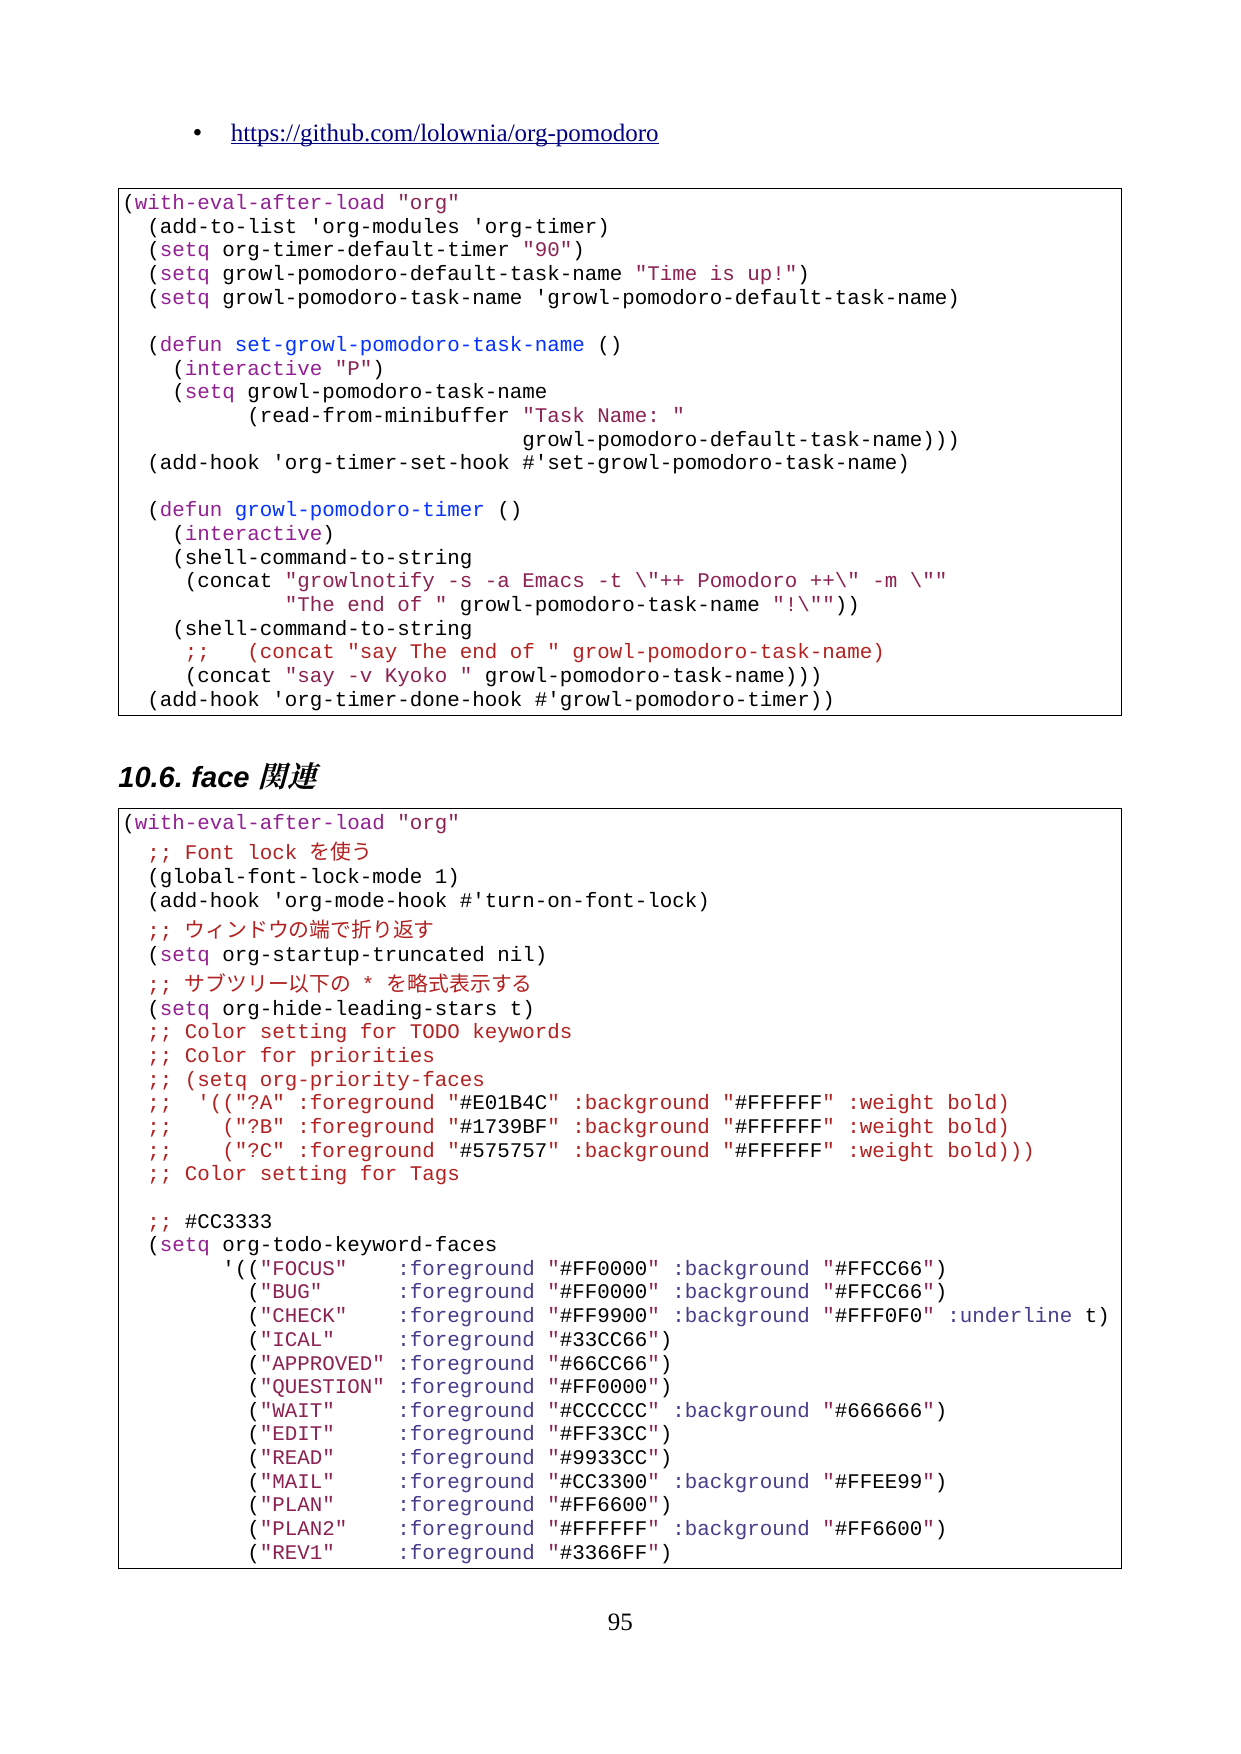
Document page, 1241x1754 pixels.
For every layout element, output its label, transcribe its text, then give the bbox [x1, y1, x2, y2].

text (concat "growlnotify -s -a Emacs -t \"++ Pomodoro ++\" -m \"" [119, 566, 1121, 590]
text (read-from-minibuffer "Task Name: " [119, 401, 1121, 424]
text ("BUG" :foreground "#FF0000" :background "#FFCC66") [119, 1278, 1121, 1301]
text (interactive "P") [119, 354, 1121, 377]
text ;; サブツリー以下の * を略式表示する [119, 963, 1121, 994]
text ;; #CC3333 [119, 1207, 1121, 1230]
text (interactive) [119, 519, 1121, 543]
text ("READ" :foreground "#9933CC") [119, 1443, 1121, 1467]
text ;; ("?B" :foreground "#1739BF" :background "#FFFFFF" :weight bold) [119, 1112, 1121, 1136]
subtitle face 関連 [118, 754, 1122, 796]
text (setq org-hide-leading-stars t) [119, 994, 1121, 1017]
list https://github.com/lolownia/org-pomodoro [193, 118, 1122, 176]
text (shell-command-to-string [119, 614, 1121, 637]
text (add-hook 'org-timer-done-hook #'growl-pomodoro-timer)) [119, 685, 1121, 715]
text ;; '(("?A" :foreground "#E01B4C" :background "#FFFFFF" :weight bold) [119, 1088, 1121, 1112]
text ("REV1" :foreground "#3366FF") [119, 1538, 1121, 1568]
text '(("FOCUS" :foreground "#FF0000" :background "#FFCC66") [119, 1254, 1121, 1278]
text ;; Color setting for TODO keywords [119, 1017, 1121, 1041]
text ;; Font lock を使う [119, 832, 1121, 862]
text ("QUESTION" :foreground "#FF0000") [119, 1372, 1121, 1396]
text ("APPROVED" :foreground "#66CC66") [119, 1348, 1121, 1372]
text ;; (setq org-priority-faces [119, 1065, 1121, 1088]
text "The end of " growl-pomodoro-task-name "!\"")) [119, 590, 1121, 614]
text ("PLAN" :foreground "#FF6600") [119, 1490, 1121, 1514]
text (defun growl-pomodoro-timer () [119, 496, 1121, 519]
text ;; (concat "say The end of " growl-pomodoro-task-name) [119, 637, 1121, 661]
text (setq org-todo-keyword-faces [119, 1230, 1121, 1254]
text ;; ウィンドウの端で折り返す [119, 909, 1121, 940]
text (concat "say -v Kyoko " growl-pomodoro-task-name))) [119, 661, 1121, 685]
text ("EDIT" :foreground "#FF33CC") [119, 1419, 1121, 1443]
text ("WAIT" :foreground "#CCCCCC" :background "#666666") [119, 1396, 1121, 1419]
text (add-to-list 'org-modules 'org-timer) [119, 212, 1121, 235]
text (setq org-startup-truncated nil) [119, 940, 1121, 963]
text ;; Color setting for Tags [119, 1159, 1121, 1183]
text (with-eval-after-load "org" [119, 189, 1121, 212]
text (setq org-timer-default-timer "90") [119, 235, 1121, 259]
text (add-hook 'org-timer-set-hook #'set-growl-pomodoro-task-name) [119, 448, 1121, 472]
text ("PLAN2" :foreground "#FFFFFF" :background "#FF6600") [119, 1514, 1121, 1538]
text ("MAIL" :foreground "#CC3300" :background "#FFEE99") [119, 1467, 1121, 1490]
text ("ICAL" :foreground "#33CC66") [119, 1325, 1121, 1348]
text (setq growl-pomodoro-task-name [119, 377, 1121, 401]
text (with-eval-after-load "org" [119, 809, 1121, 832]
text ;; Color for priorities [119, 1041, 1121, 1065]
text (global-font-lock-mode 1) [119, 862, 1121, 886]
text (shell-command-to-string [119, 543, 1121, 566]
text (setq growl-pomodoro-task-name 'growl-pomodoro-default-task-name) [119, 283, 1121, 306]
text (defun set-growl-pomodoro-task-name () [119, 330, 1121, 354]
text (add-hook 'org-mode-hook #'turn-on-font-lock) [119, 886, 1121, 909]
text (setq growl-pomodoro-default-task-name "Time is up!") [119, 259, 1121, 283]
text ("CHECK" :foreground "#FF9900" :background "#FFF0F0" :underline t) [119, 1301, 1121, 1325]
text ;; ("?C" :foreground "#575757" :background "#FFFFFF" :weight bold))) [119, 1136, 1121, 1159]
text growl-pomodoro-default-task-name))) [119, 424, 1121, 448]
